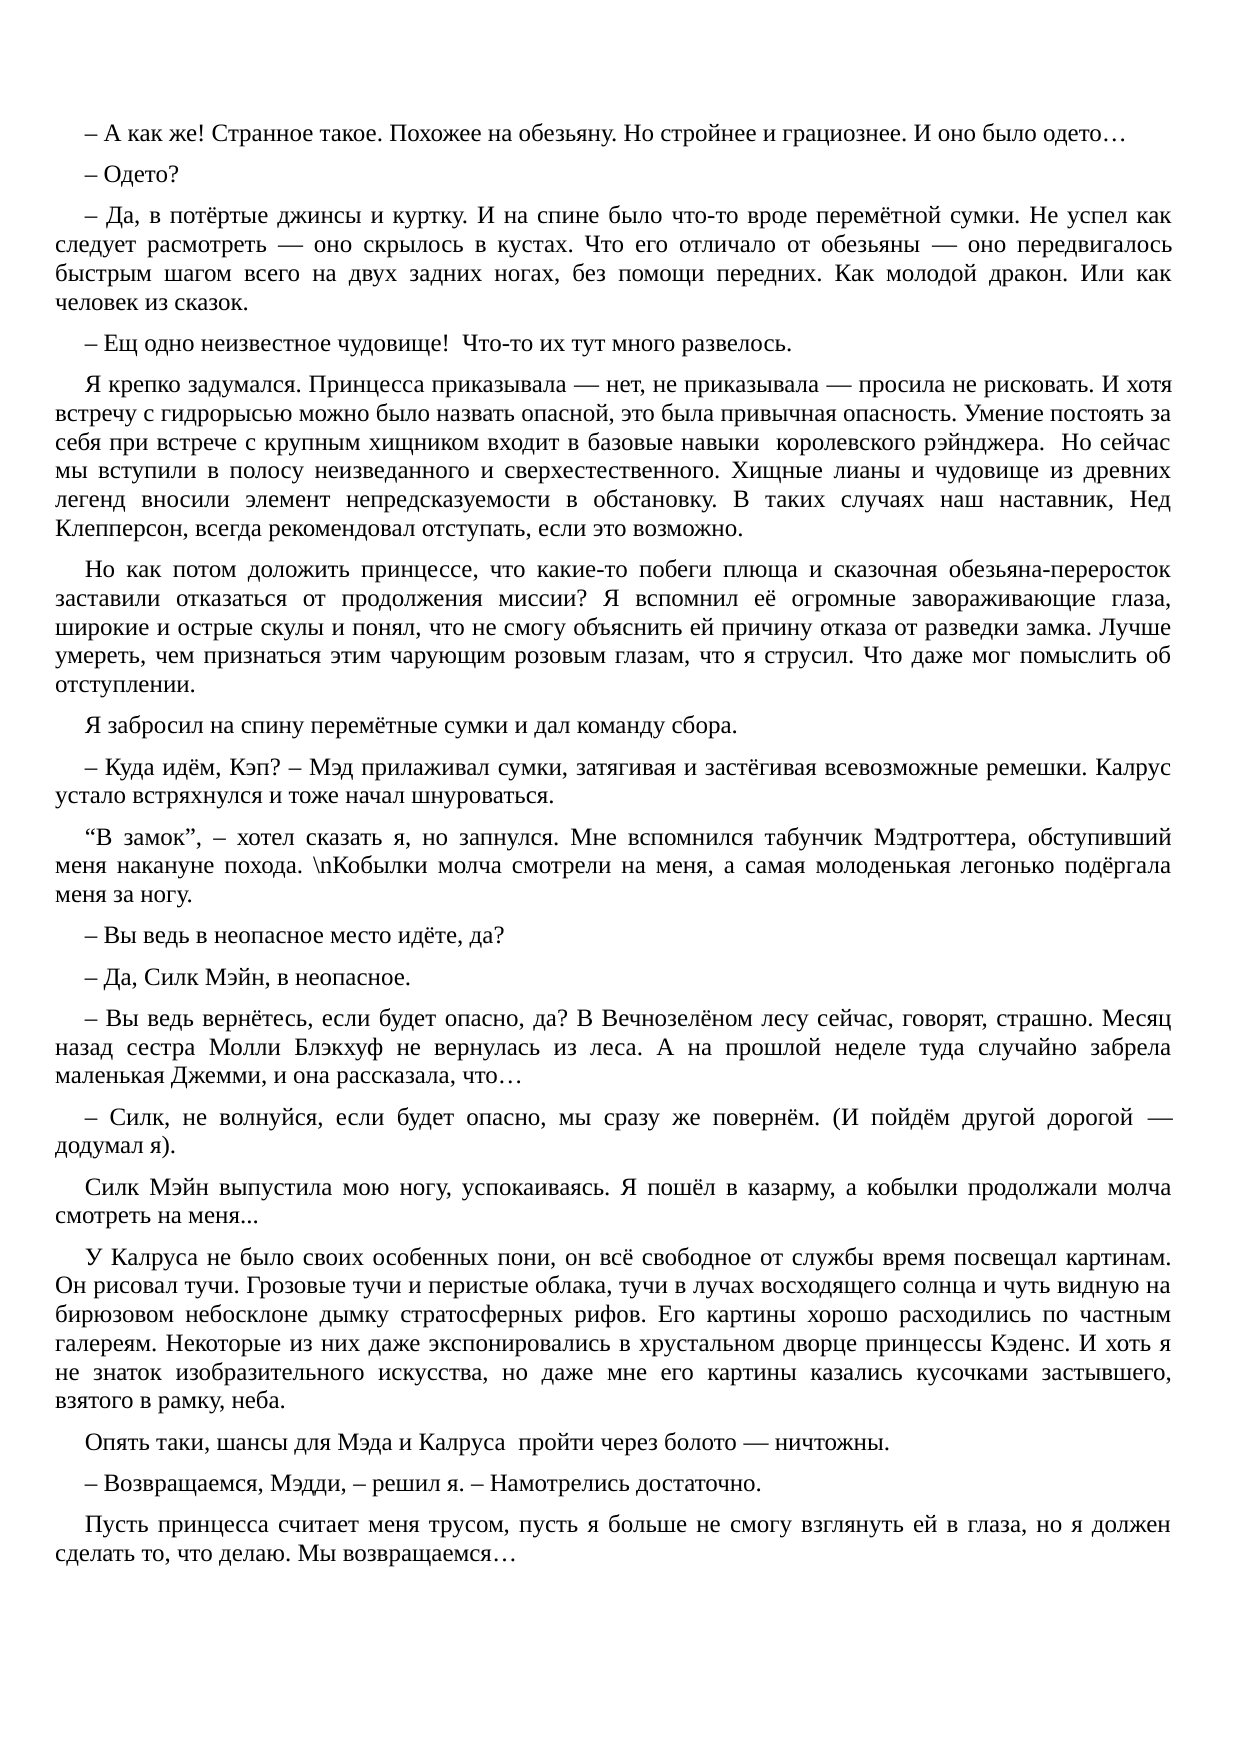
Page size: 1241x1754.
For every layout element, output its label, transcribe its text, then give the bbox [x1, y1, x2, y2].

text “В замок”, – хотел сказать я, но запнулся. Мне вспомнился табунчик Мэдтроттера, обступивший меня накануне похода. \nКобылки молча смотрели на меня, а самая молоденькая легонько подёргала меня за ногу. [55, 822, 1172, 908]
text – Вы ведь вернётесь, если будет опасно, да? В Вечнозелёном лесу сейчас, говорят, страшно. Месяц назад сестра Молли Блэкхуф не вернулась из леса. А на прошлой неделе туда случайно забрела маленькая Джемми, и она рассказала, что… [55, 1003, 1172, 1089]
text Я забросил на спину перемётные сумки и дал команду сбора. [55, 711, 1172, 739]
text – Куда идём, Кэп? – Мэд прилаживал сумки, затягивая и застёгивая всевозможные ремешки. Калрус устало встряхнулся и тоже начал шнуроваться. [55, 752, 1172, 809]
text – Силк, не волнуйся, если будет опасно, мы сразу же повернём. (И пойдём другой дорогой — додумал я). [55, 1102, 1172, 1159]
text – Да, в потёртые джинсы и куртку. И на спине было что-то вроде перемётной сумки. Не успел как следует расмотреть — оно скрылось в кустах. Что его отличало от обезьяны — оно передвигалось быстрым шагом всего на двух задних ногах, без помощи передних. Как молодой дракон. Или как человек из сказок. [55, 201, 1172, 316]
text – Вы ведь в неопасное место идёте, да? [55, 921, 1172, 949]
text – А как же! Странное такое. Похожее на обезьяну. Но стройнее и грациознее. И оно было одето… [55, 118, 1172, 147]
text Опять таки, шансы для Мэда и Калруса пройти через болото — ничтожны. [55, 1427, 1172, 1456]
text У Калруса не было своих особенных пони, он всё свободное от службы время посвещал картинам. Он рисовал тучи. Грозовые тучи и перистые облака, тучи в лучах восходящего солнца и чуть видную на бирюзовом небосклоне дымку стратосферных рифов. Его картины хорошо расходились по частным галереям. Некоторые из них даже экспонировались в хрустальном дворце принцессы Кэденс. И хоть я не знаток изобразительного искусства, но даже мне его картины казались кусочками застывшего, взятого в рамку, неба. [55, 1242, 1172, 1414]
text Пусть принцесса считает меня трусом, пусть я больше не смогу взглянуть ей в глаза, но я должен сделать то, что делаю. Мы возвращаемся… [55, 1509, 1172, 1567]
text – Да, Силк Мэйн, в неопасное. [55, 962, 1172, 991]
text – Одето? [55, 159, 1172, 188]
text Но как потом доложить принцессе, что какие-то побеги плюща и сказочная обезьяна-переросток заставили отказаться от продолжения миссии? Я вспомнил её огромные завораживающие глаза, широкие и острые скулы и понял, что не смогу объяснить ей причину отказа от разведки замка. Лучше умереть, чем признаться этим чарующим розовым глазам, что я струсил. Что даже мог помыслить об отступлении. [55, 554, 1172, 698]
text Силк Мэйн выпустила мою ногу, успокаиваясь. Я пошёл в казарму, а кобылки продолжали молча смотреть на меня... [55, 1172, 1172, 1229]
text – Возвращаемся, Мэдди, – решил я. – Намотрелись достаточно. [55, 1468, 1172, 1497]
text Я крепко задумался. Принцесса приказывала — нет, не приказывала — просила не рисковать. И хотя встречу с гидрорысью можно было назвать опасной, это была привычная опасность. Умение постоять за себя при встрече с крупным хищником входит в базовые навыки королевского рэйнджера. Но сейчас мы вступили в полосу неизведанного и сверхестественного. Хищные лианы и чудовище из древних легенд вносили элемент непредсказуемости в обстановку. В таких случаях наш наставник, Нед Клепперсон, всегда рекомендовал отступать, если это возможно. [55, 369, 1172, 542]
text – Ещ одно неизвестное чудовище! Что-то их тут много развелось. [55, 328, 1172, 357]
